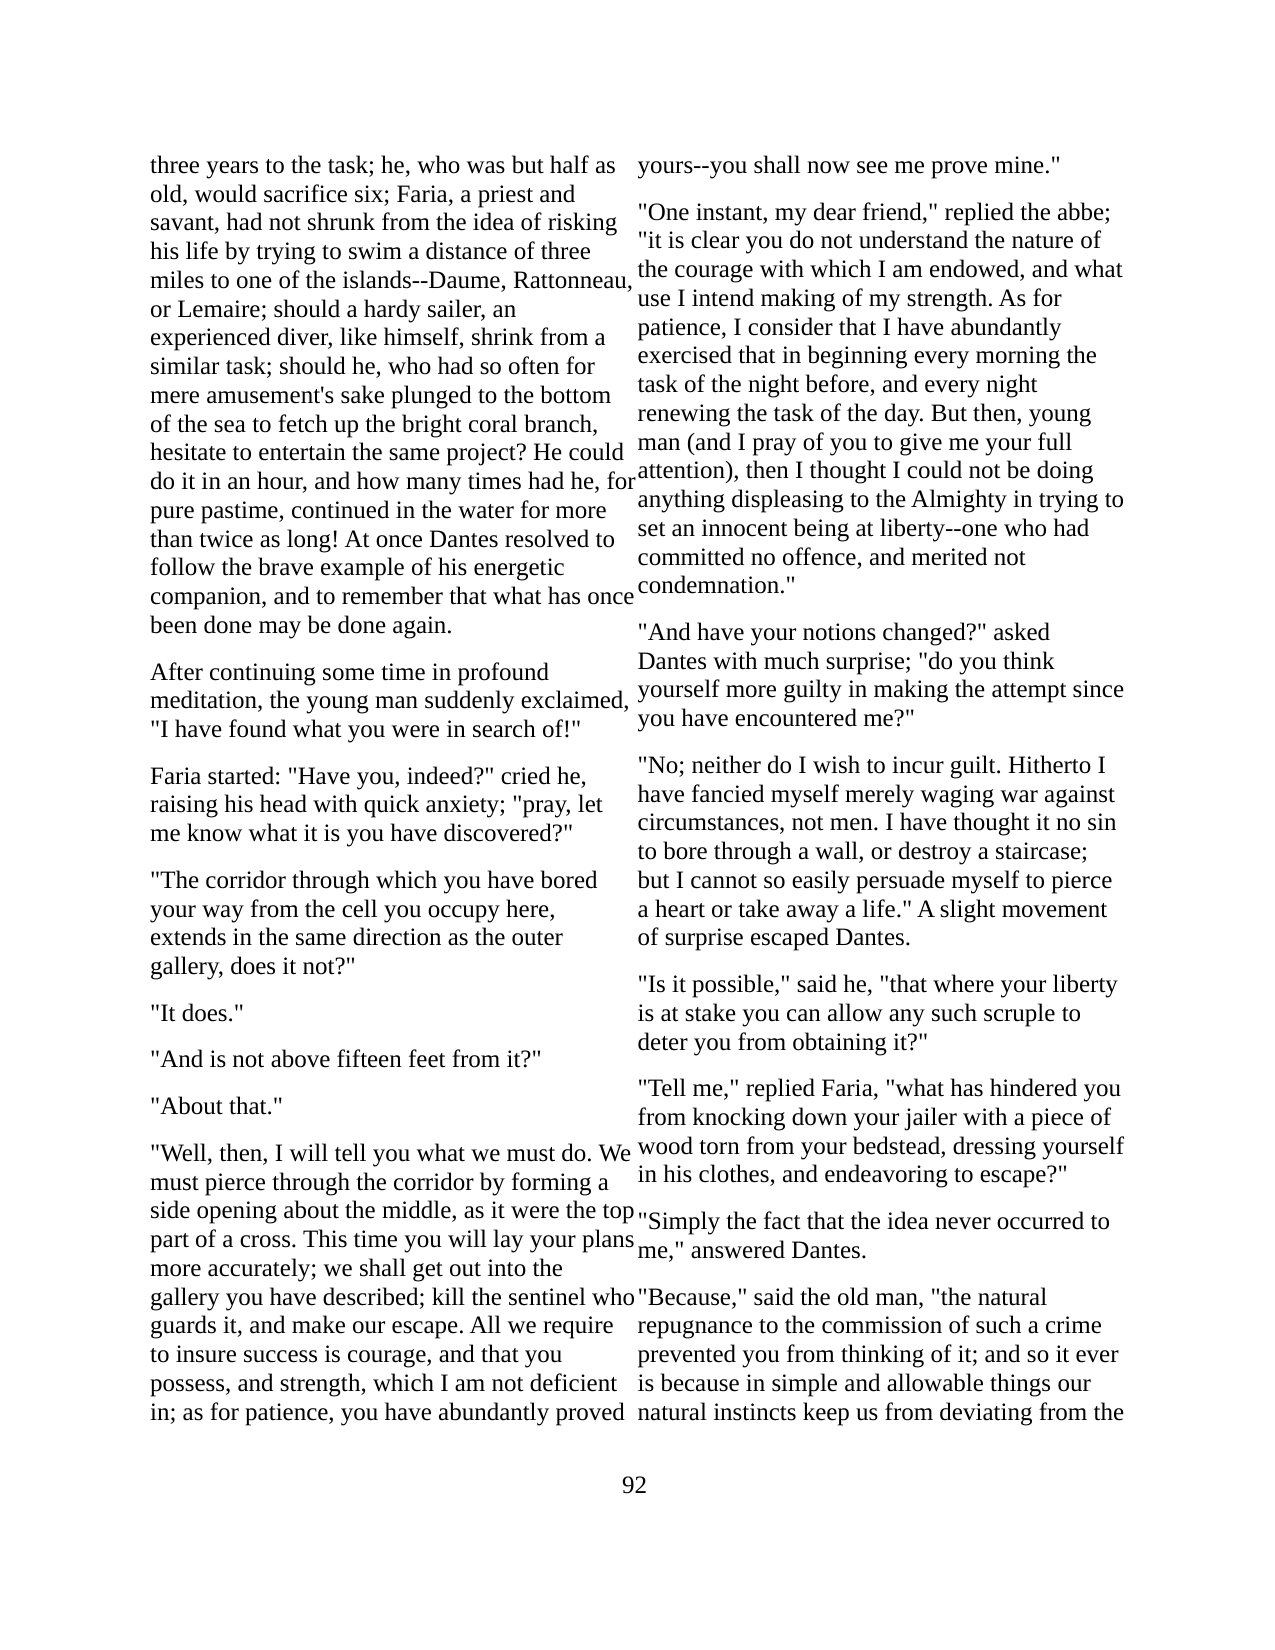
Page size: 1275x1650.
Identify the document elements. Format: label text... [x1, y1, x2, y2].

text three years to the task; he, who was but half as old, would sacrifice six; Faria, a priest and savant, had not shrunk from the idea of risking his life by trying to swim a distance of three miles to one of the islands--Daume, Rattonneau, or Lemaire; should a hardy sailer, an experienced diver, like himself, shrink from a similar task; should he, who had so often for mere amusement's sake plunged to the bottom of the sea to fetch up the bright coral branch, hesitate to entertain the same project? He could do it in an hour, and how many times had he, for pure pastime, continued in the water for more than twice as long! At once Dantes resolved to follow the brave example of his energetic companion, and to remember that what has once been done may be done again. [150, 150, 637, 639]
text "No; neither do I wish to incur guilt. Hitherto I have fancied myself merely waging war against circumstances, not men. I have thought it no sin to bore through a wall, or destroy a staircase; but I cannot so easily persuade myself to pierce a heart or take away a life." A slight movement of surprise escaped Dantes. [637, 750, 1125, 951]
text yours--you shall now see me prove mine." [637, 150, 1125, 179]
text "Well, then, I will tell you what we must do. We must pierce through the corridor by forming a side opening about the middle, as it were the top part of a cross. This time you will lay your plans more accurately; we shall get out into the gallery you have described; kill the sentinel who guards it, and make our escape. All we require to insure success is courage, and that you possess, and strength, which I am not deficient in; as for patience, you have abundantly proved [150, 1138, 637, 1425]
text "And have your notions changed?" asked Dantes with much surprise; "do you think yourself more guilty in making the attempt since you have encountered me?" [637, 617, 1125, 732]
text "Is it possible," said he, "that where your liberty is at stake you can allow any such scruple to deter you from obtaining it?" [637, 969, 1125, 1055]
text "And is not above fifteen feet from it?" [150, 1044, 637, 1073]
text "One instant, my dear friend," replied the abbe; "it is clear you do not understand the nature of the courage with which I am endowed, and what use I intend making of my strength. As for patience, I consider that I have abundantly exercised that in beginning every morning the task of the night before, and every night renewing the task of the day. But then, young man (and I pray of you to give me your full attention), then I thought I could not be doing anything displeasing to the Almighty in trying to set an innocent being at liberty--one who had committed no offence, and merited not condemnation." [637, 197, 1125, 599]
text "It does." [150, 998, 637, 1027]
text After continuing some time in profound meditation, the young man suddenly exclaimed, "I have found what you were in search of!" [150, 657, 637, 743]
text "Because," said the old man, "the natural repugnance to the commission of such a crime prevented you from thinking of it; and so it ever is because in simple and allowable things our natural instincts keep us from deviating from the [637, 1282, 1125, 1425]
text "Tell me," replied Faria, "what has hindered you from knocking down your jailer with a piece of wood torn from your bedstead, dressing yourself in his clothes, and endeavoring to escape?" [637, 1073, 1125, 1188]
text "The corridor through which you have bored your way from the cell you occupy here, extends in the same direction as the outer gallery, does it not?" [150, 865, 637, 980]
text Faria started: "Have you, indeed?" cried he, raising his head with quick anxiety; "pray, let me know what it is you have discovered?" [150, 761, 637, 847]
text "Simply the fact that the idea never occurred to me," answered Dantes. [637, 1206, 1125, 1264]
text "About that." [150, 1091, 637, 1120]
